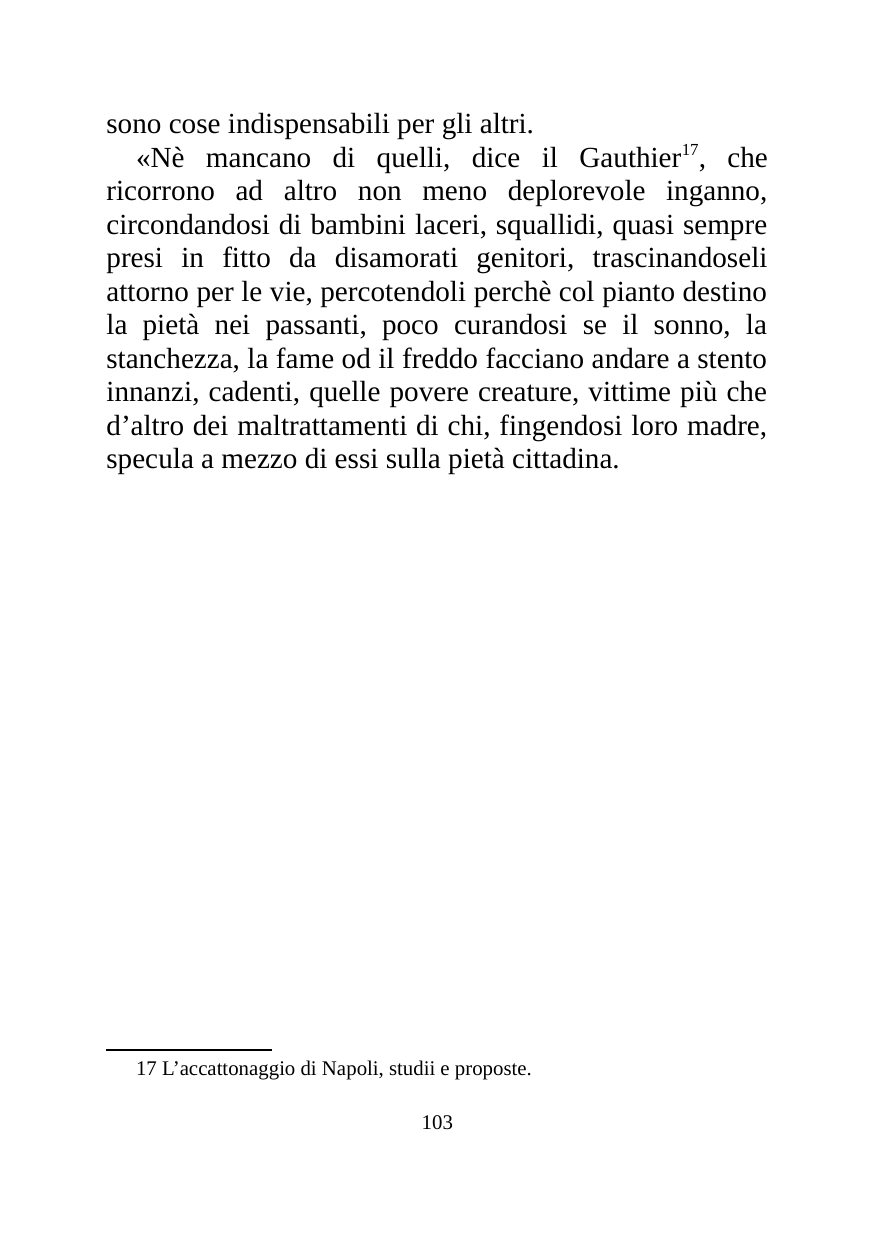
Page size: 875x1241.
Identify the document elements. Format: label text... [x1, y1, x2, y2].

text L’accattonaggio di Napoli, studii e proposte. [106, 1056, 768, 1080]
text «Nè mancano di quelli, dice il Gauthier, che ricorrono ad altro non meno deplorevole inganno, circondandosi di bambini laceri, squallidi, quasi sempre presi in fitto da disamorati genitori, trascinandoseli attorno per le vie, percotendoli perchè col pianto destino la pietà nei passanti, poco curandosi se il sonno, la stanchezza, la fame od il freddo facciano andare a stento innanzi, cadenti, quelle povere creature, vittime più che d’altro dei maltrattamenti di chi, fingendosi loro madre, specula a mezzo di essi sulla pietà cittadina. [106, 140, 768, 475]
text sono cose indispensabili per gli altri. [106, 106, 768, 140]
